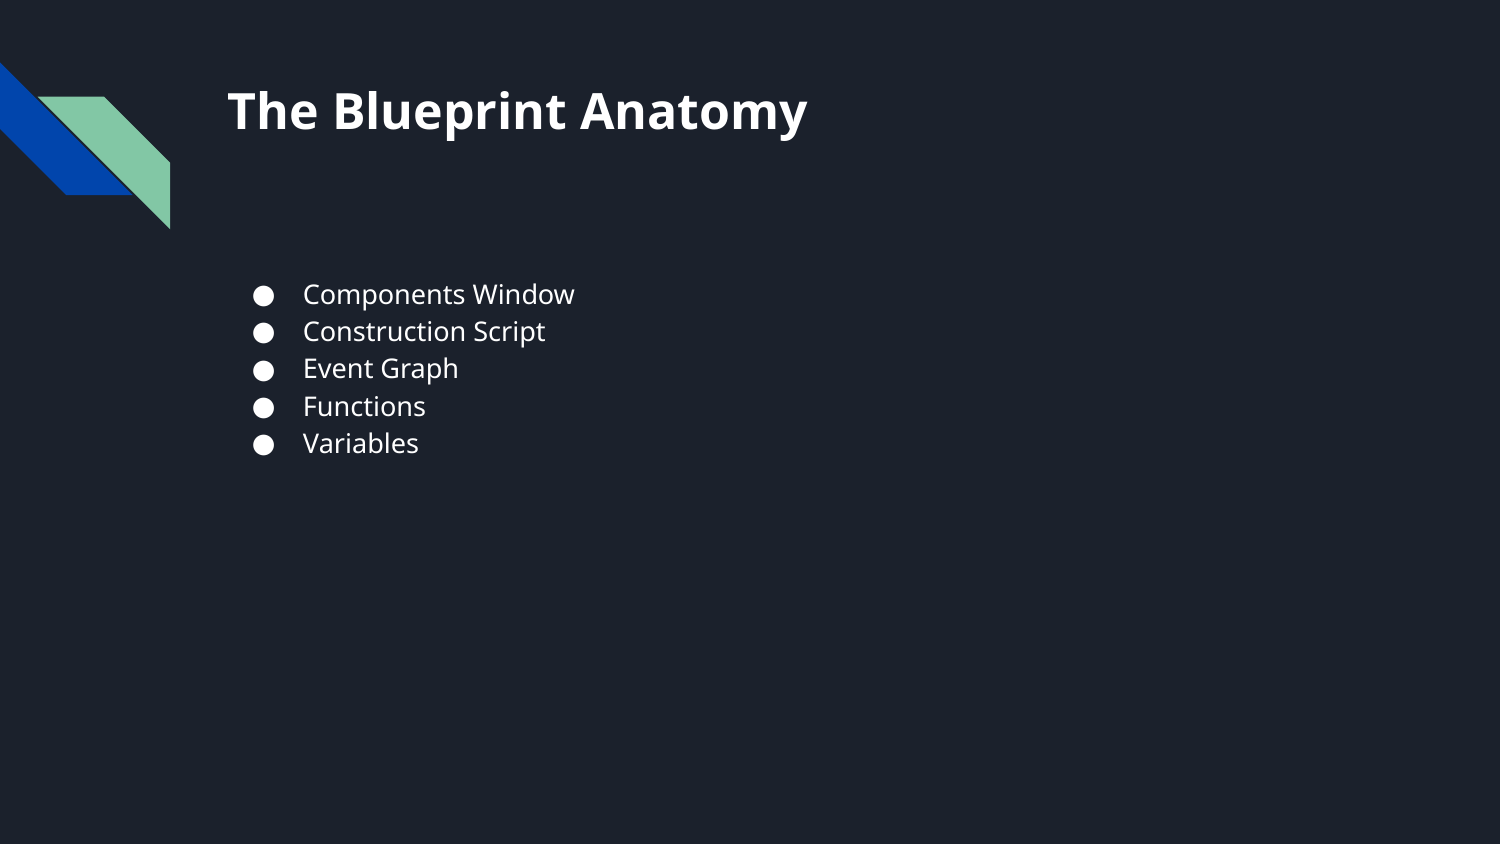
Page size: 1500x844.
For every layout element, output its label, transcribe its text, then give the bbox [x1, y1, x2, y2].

title The Blueprint Anatomy [212, 64, 1368, 215]
list Components Window Construction Script Event Graph Functions Variables [212, 257, 1368, 735]
